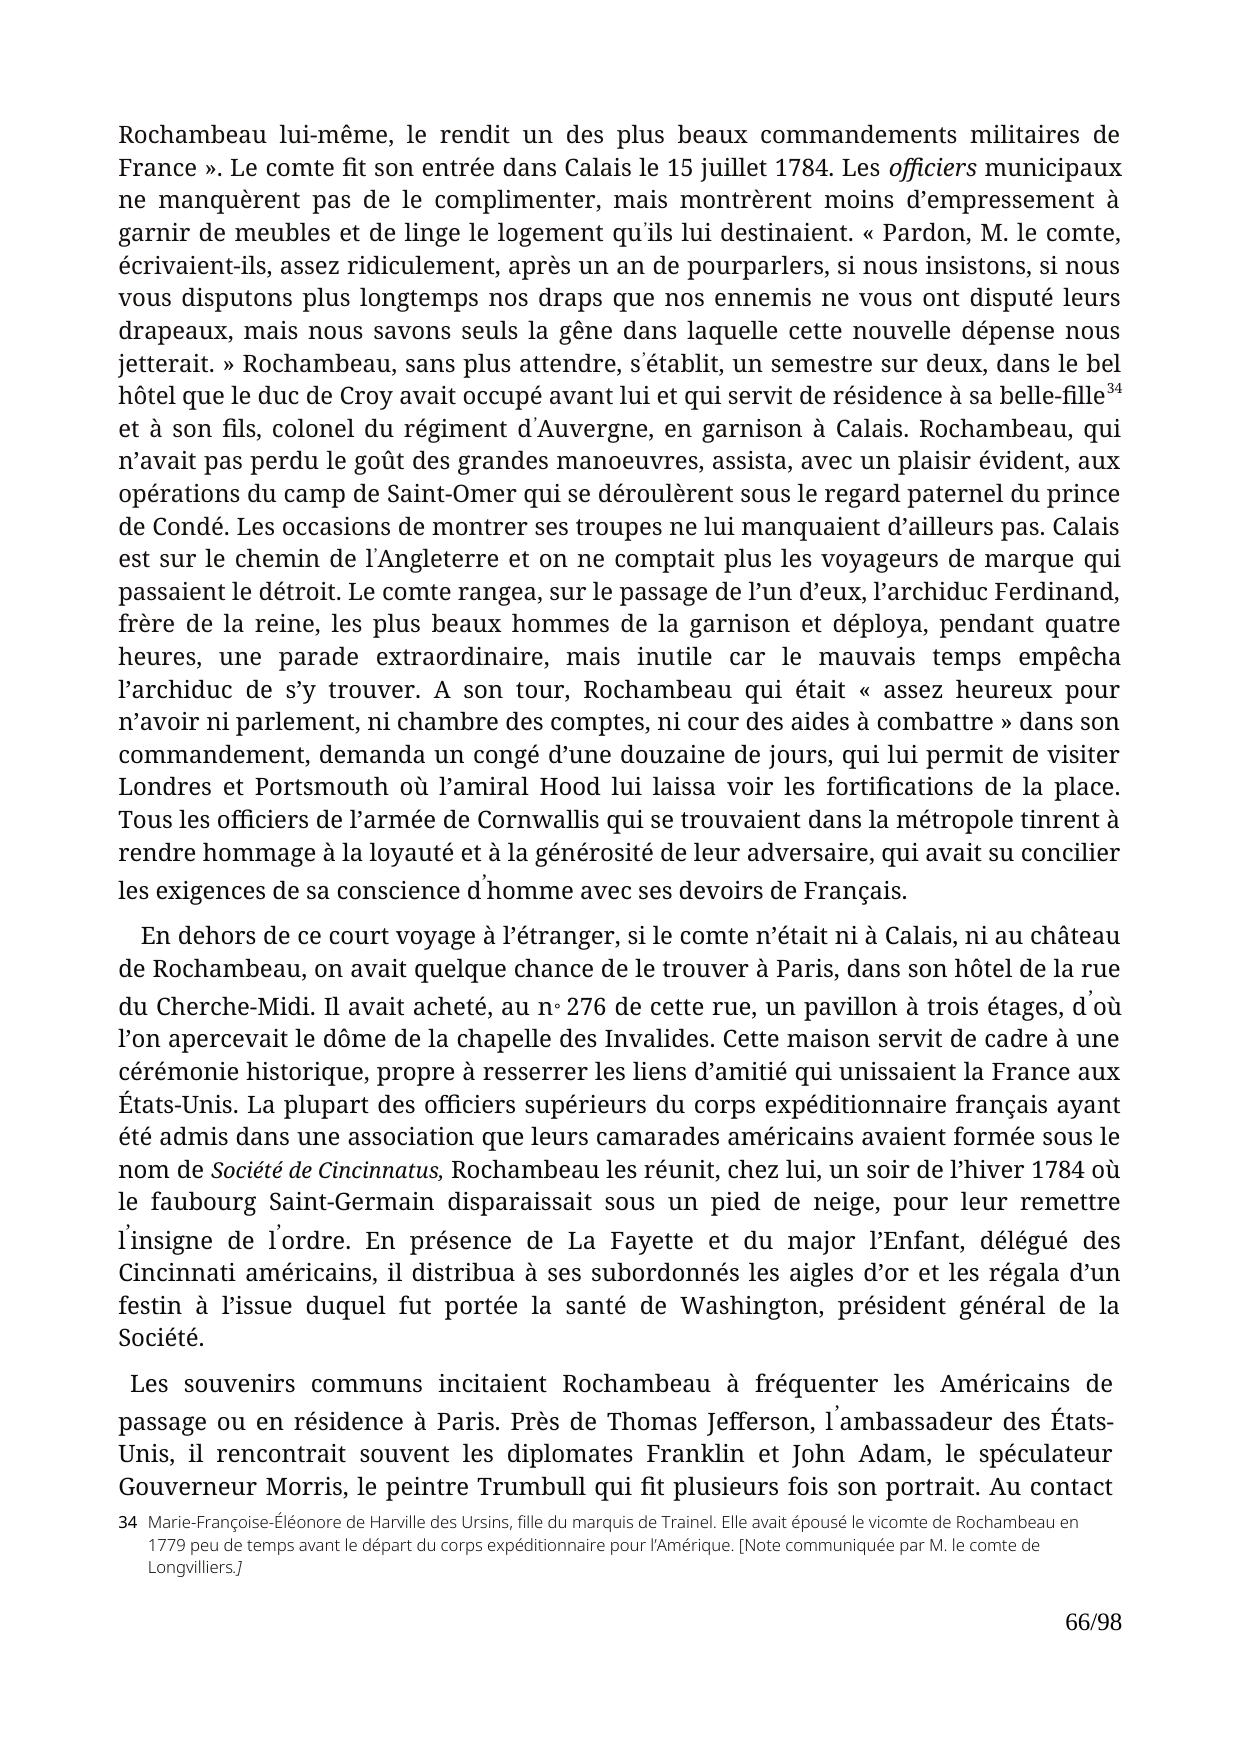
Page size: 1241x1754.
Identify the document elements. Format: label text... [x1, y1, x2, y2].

text Marie-Françoise-Éléonore de Harville des Ursins, fille du marquis de Trainel. Elle avait épousé le vicomte de Rochambeau en 1779 peu de temps avant le départ du corps expéditionnaire pour l’Amérique. [Note communiquée par M. le comte de Longvilliers.] [118, 1510, 1122, 1578]
text En dehors de ce court voyage à l’étranger, si le comte n’était ni à Calais, ni au château de Rochambeau, on avait quelque chance de le trouver à Paris, dans son hôtel de la rue du Cherche-Midi. Il avait acheté, au n° 276 de cette rue, un pavillon à trois étages, d’où l’on apercevait le dôme de la chapelle des Invalides. Cette maison servit de cadre à une cérémonie historique, propre à resserrer les liens d’amitié qui unissaient la France aux États-Unis. La plupart des officiers supérieurs du corps expéditionnaire français ayant été admis dans une association que leurs camarades américains avaient formée sous le nom de Société de Cincinnatus, Rochambeau les réunit, chez lui, un soir de l’hiver 1784 où le faubourg Saint-Germain disparaissait sous un pied de neige, pour leur remettre l’insigne de l’ordre. En présence de La Fayette et du major l’Enfant, délégué des Cincinnati américains, il distribua à ses subordonnés les aigles d’or et les régala d’un festin à l’issue duquel fut portée la santé de Washington, président général de la Société. [118, 919, 1122, 1354]
text Rochambeau lui-même, le rendit un des plus beaux commandements militaires de France ». Le comte fit son entrée dans Calais le 15 juillet 1784. Les officiers municipaux ne manquèrent pas de le complimenter, mais montrèrent moins d’empressement à garnir de meubles et de linge le logement qu’ils lui destinaient. « Pardon, M. le comte, écrivaient-ils, assez ridiculement, après un an de pourparlers, si nous insistons, si nous vous disputons plus longtemps nos draps que nos ennemis ne vous ont disputé leurs drapeaux, mais nous savons seuls la gêne dans laquelle cette nouvelle dépense nous jetterait. » Rochambeau, sans plus attendre, s’établit, un semestre sur deux, dans le bel hôtel que le duc de Croy avait occupé avant lui et qui servit de résidence à sa belle-fille et à son fils, colonel du régiment d’Auvergne, en garnison à Calais. Rochambeau, qui n’avait pas perdu le goût des grandes manoeuvres, assista, avec un plaisir évident, aux opérations du camp de Saint-Omer qui se déroulèrent sous le regard paternel du prince de Condé. Les occasions de montrer ses troupes ne lui manquaient d’ailleurs pas. Calais est sur le chemin de l’Angleterre et on ne comptait plus les voyageurs de marque qui passaient le détroit. Le comte rangea, sur le passage de l’un d’eux, l’archiduc Ferdinand, frère de la reine, les plus beaux hommes de la garnison et déploya, pendant quatre heures, une parade extraordinaire, mais inutile car le mauvais temps empêcha l’archiduc de s’y trouver. A son tour, Rochambeau qui était « assez heureux pour n’avoir ni parlement, ni chambre des comptes, ni cour des aides à combattre » dans son commandement, demanda un congé d’une douzaine de jours, qui lui permit de visiter Londres et Portsmouth où l’amiral Hood lui laissa voir les fortifications de la place. Tous les officiers de l’armée de Cornwallis qui se trouvaient dans la métropole tinrent à rendre hommage à la loyauté et à la générosité de leur adversaire, qui avait su concilier les exigences de sa conscience d’homme avec ses devoirs de Français. [118, 118, 1122, 906]
text Les souvenirs communs incitaient Rochambeau à fréquenter les Américains de passage ou en résidence à Paris. Près de Thomas Jefferson, l’ambassadeur des États-Unis, il rencontrait souvent les diplomates Franklin et John Adam, le spéculateur Gouverneur Morris, le peintre Trumbull qui fit plusieurs fois son portrait. Au contact [118, 1366, 1114, 1502]
